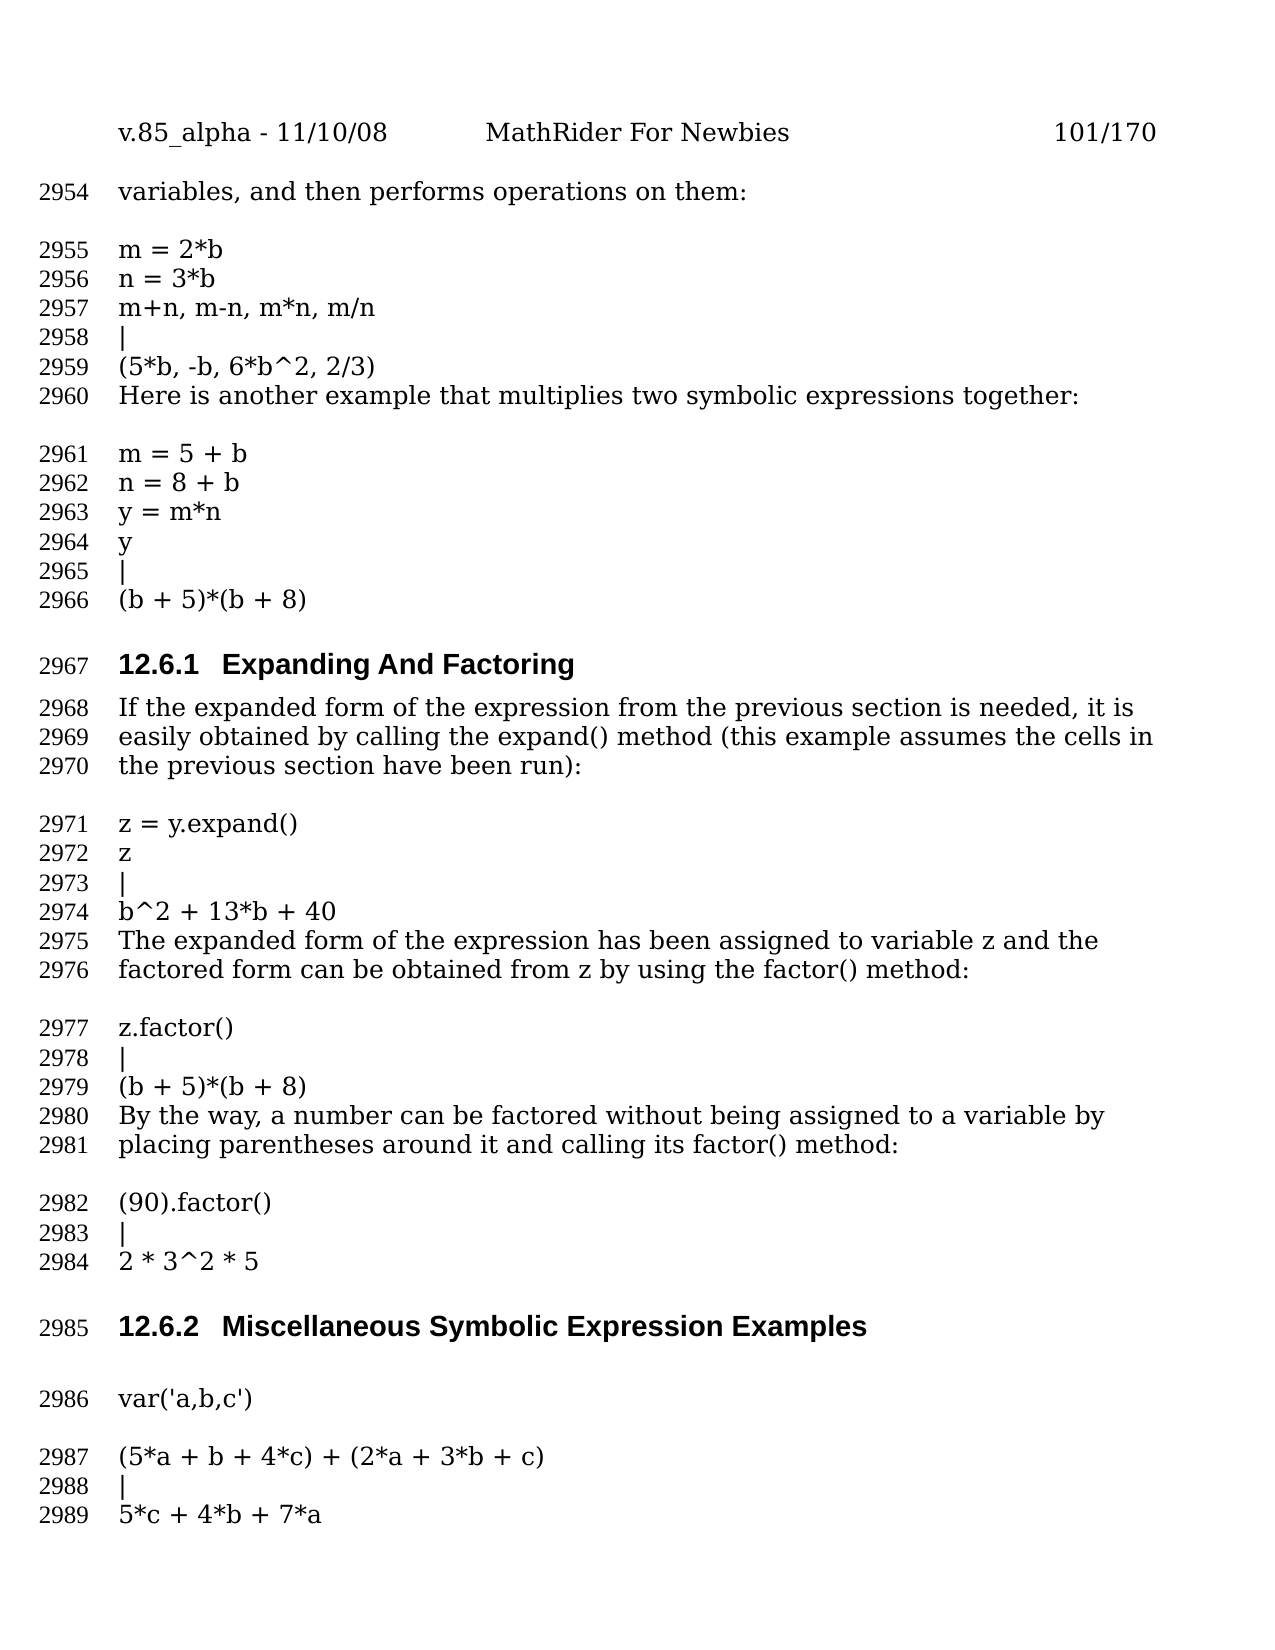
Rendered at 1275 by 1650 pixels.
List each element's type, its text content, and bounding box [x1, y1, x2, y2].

text (b + 5)*(b + 8) [118, 1072, 1157, 1101]
text z = y.expand() [118, 809, 1157, 839]
text y = m*n [118, 498, 1157, 527]
text b^2 + 13*b + 40 [118, 897, 1157, 926]
text 2 * 3^2 * 5 [118, 1247, 1157, 1276]
text y [118, 527, 1157, 556]
text (90).factor() [118, 1189, 1157, 1218]
text n = 3*b [118, 264, 1157, 293]
text By the way, a number can be factored without being assigned to a variable by placing parentheses around it and calling its factor() method: [118, 1101, 1157, 1159]
text Here is another example that multiplies two symbolic expressions together: [118, 381, 1157, 410]
text The expanded form of the expression has been assigned to variable z and the factored form can be obtained from z by using the factor() method: [118, 926, 1157, 984]
text 5*c + 4*b + 7*a [118, 1501, 1157, 1530]
text | [118, 556, 1157, 585]
subtitle Expanding And Factoring [118, 647, 1157, 681]
text m = 2*b [118, 235, 1157, 264]
text (5*a + b + 4*c) + (2*a + 3*b + c) [118, 1442, 1157, 1471]
text n = 8 + b [118, 468, 1157, 498]
subtitle Miscellaneous Symbolic Expression Examples [118, 1309, 1157, 1343]
text If the expanded form of the expression from the previous section is needed, it is easily obtained by calling the expand() method (this example assumes the cells in the previous section have been run): [118, 693, 1157, 780]
text | [118, 1043, 1157, 1072]
text var('a,b,c') [118, 1384, 1157, 1413]
text | [118, 1218, 1157, 1247]
text (5*b, -b, 6*b^2, 2/3) [118, 352, 1157, 381]
text variables, and then performs operations on them: [118, 177, 1157, 206]
text z [118, 839, 1157, 868]
text | [118, 868, 1157, 897]
text m = 5 + b [118, 439, 1157, 468]
text (b + 5)*(b + 8) [118, 585, 1157, 614]
text | [118, 1471, 1157, 1501]
text z.factor() [118, 1014, 1157, 1043]
text m+n, m-n, m*n, m/n [118, 293, 1157, 323]
text | [118, 323, 1157, 352]
